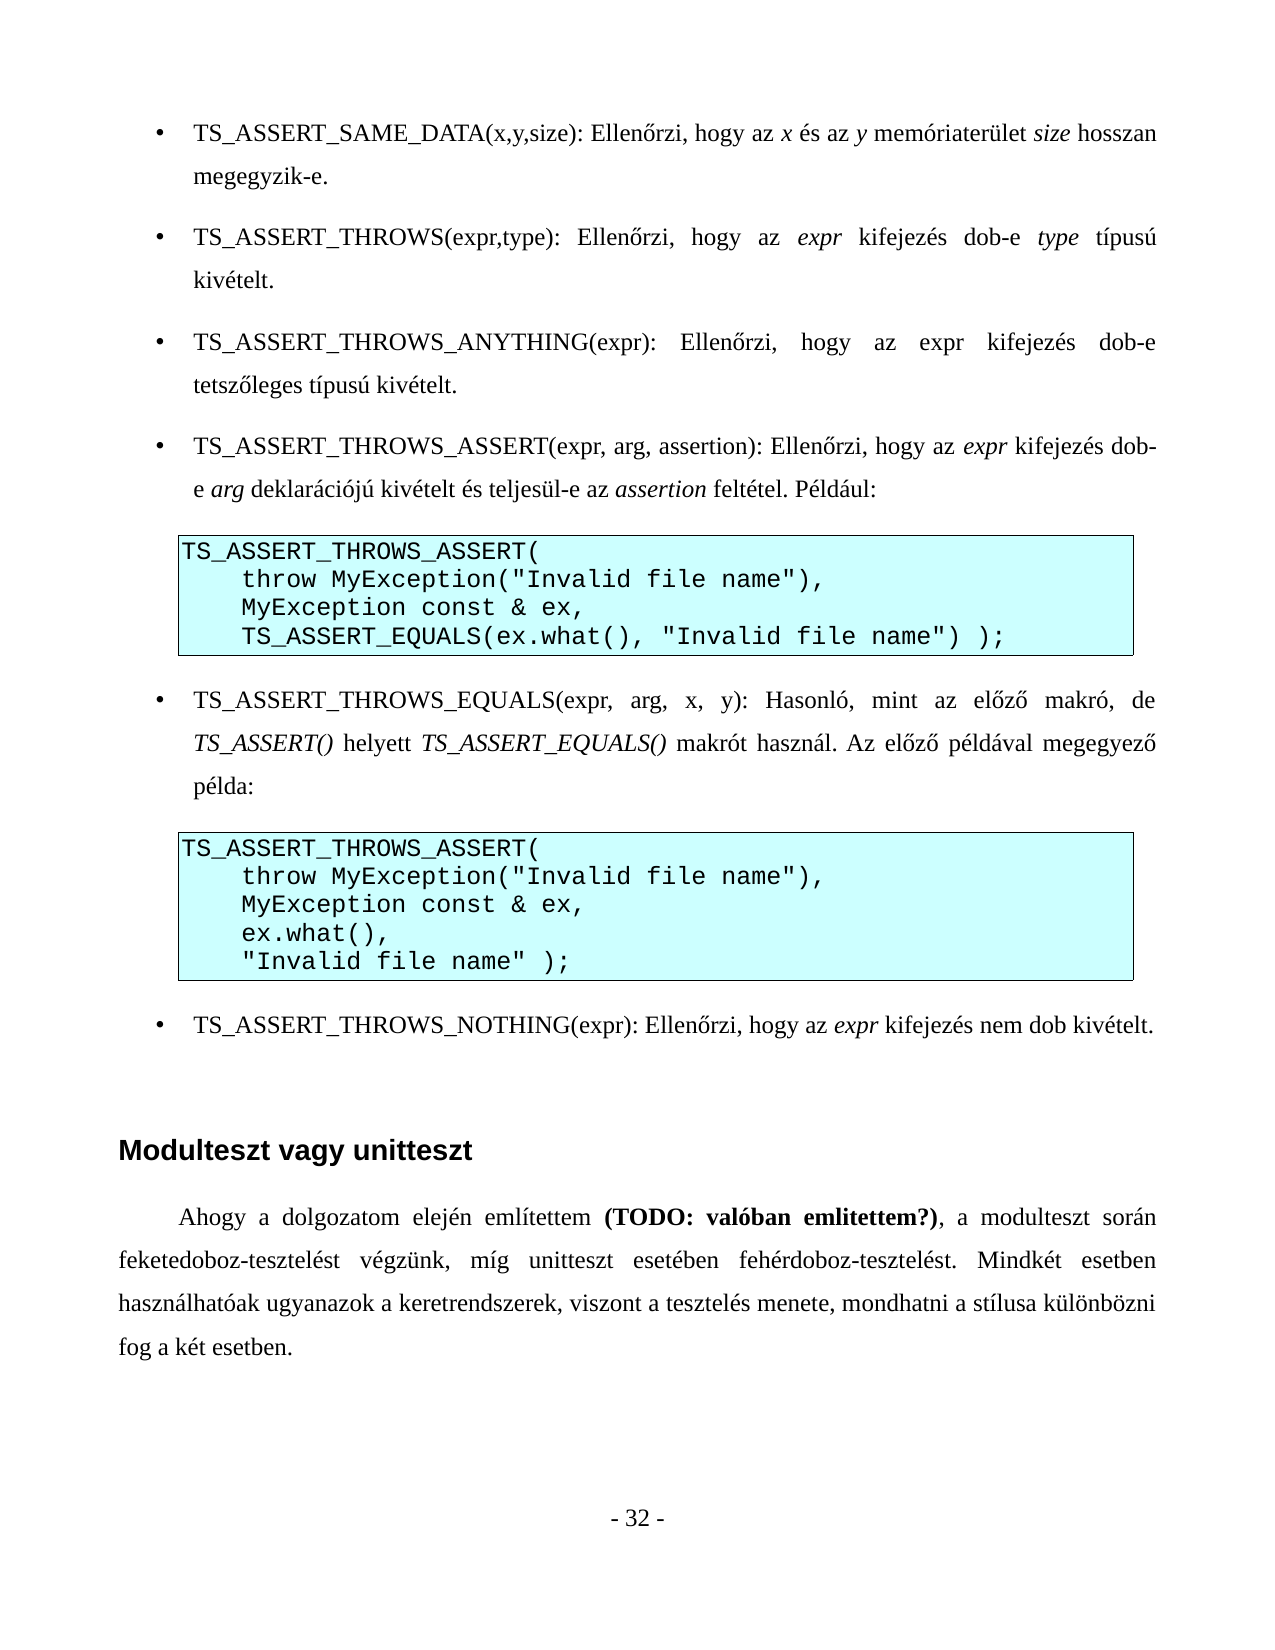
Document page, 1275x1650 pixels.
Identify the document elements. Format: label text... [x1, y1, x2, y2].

list TS_ASSERT_THROWS_ANYTHING(expr): Ellenőrzi, hogy az expr kifejezés dob-e tetszőleges típusú kivételt. [156, 327, 1157, 398]
list TS_ASSERT_THROWS_NOTHING(expr): Ellenőrzi, hogy az expr kifejezés nem dob kivételt. [156, 1010, 1157, 1039]
list TS_ASSERT_THROWS_EQUALS(expr, arg, x, y): Hasonló, mint az előző makró, de TS_ASSERT() helyett TS_ASSERT_EQUALS() makrót használ. Az előző példával megegyező példa: [156, 685, 1157, 800]
list TS_ASSERT_THROWS_ASSERT(expr, arg, assertion): Ellenőrzi, hogy az expr kifejezés dob-e arg deklarációjú kivételt és teljesül-e az assertion feltétel. Például: [156, 431, 1157, 503]
text TS_ASSERT_THROWS_ASSERT( throw MyException("Invalid file name"), MyException const & ex, TS_ASSERT_EQUALS(ex.what(), "Invalid file name") ); [179, 536, 1133, 655]
text Ahogy a dolgozatom elején említettem (TODO: valóban emlitettem?), a modulteszt során feketedoboz-tesztelést végzünk, míg unitteszt esetében fehérdoboz-tesztelést. Mindkét esetben használhatóak ugyanazok a keretrendszerek, viszont a tesztelés menete, mondhatni a stílusa különbözni fog a két esetben. [118, 1202, 1157, 1360]
list TS_ASSERT_THROWS(expr,type): Ellenőrzi, hogy az expr kifejezés dob-e type típusú kivételt. [156, 222, 1157, 294]
list TS_ASSERT_SAME_DATA(x,y,size): Ellenőrzi, hogy az x és az y memóriaterület size hosszan megegyzik-e. [156, 118, 1157, 190]
subtitle Modulteszt vagy unitteszt [118, 1133, 1157, 1166]
text TS_ASSERT_THROWS_ASSERT( throw MyException("Invalid file name"), MyException const & ex, ex.what(), "Invalid file name" ); [179, 833, 1133, 980]
